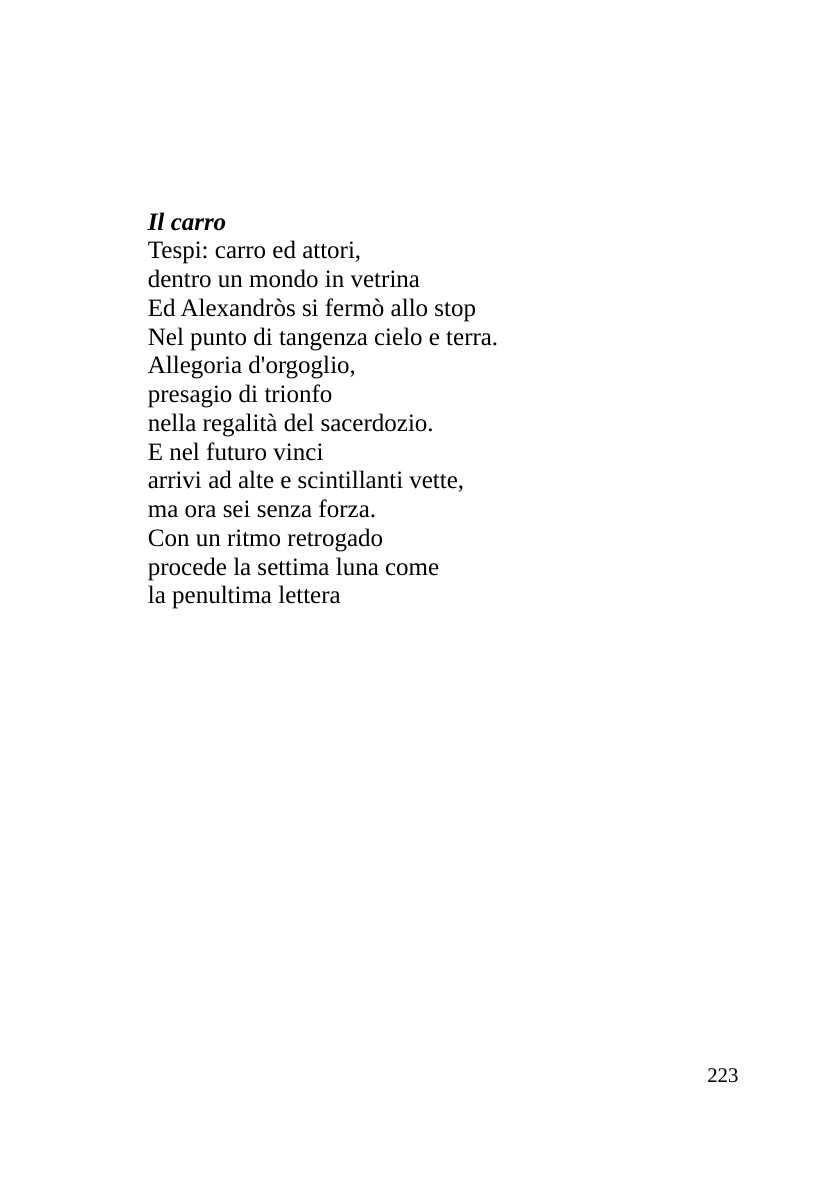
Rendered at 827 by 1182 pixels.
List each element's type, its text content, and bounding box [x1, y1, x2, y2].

text Con un ritmo retrogado [148, 523, 738, 552]
text E nel futuro vinci [148, 437, 738, 465]
text dentro un mondo in vetrina [148, 264, 738, 293]
text arrivi ad alte e scintillanti vette, [148, 465, 738, 494]
text ma ora sei senza forza. [148, 494, 738, 523]
text Tespi: carro ed attori, [148, 235, 738, 264]
text nella regalità del sacerdozio. [148, 408, 738, 437]
text Nel punto di tangenza cielo e terra. [148, 322, 738, 350]
text Ed Alexandròs si fermò allo stop [148, 293, 738, 322]
text Allegoria d'orgoglio, [148, 350, 738, 379]
text presagio di trionfo [148, 379, 738, 408]
text la penultima lettera [148, 580, 738, 609]
text procede la settima luna come [148, 552, 738, 580]
text Il carro [148, 207, 738, 235]
